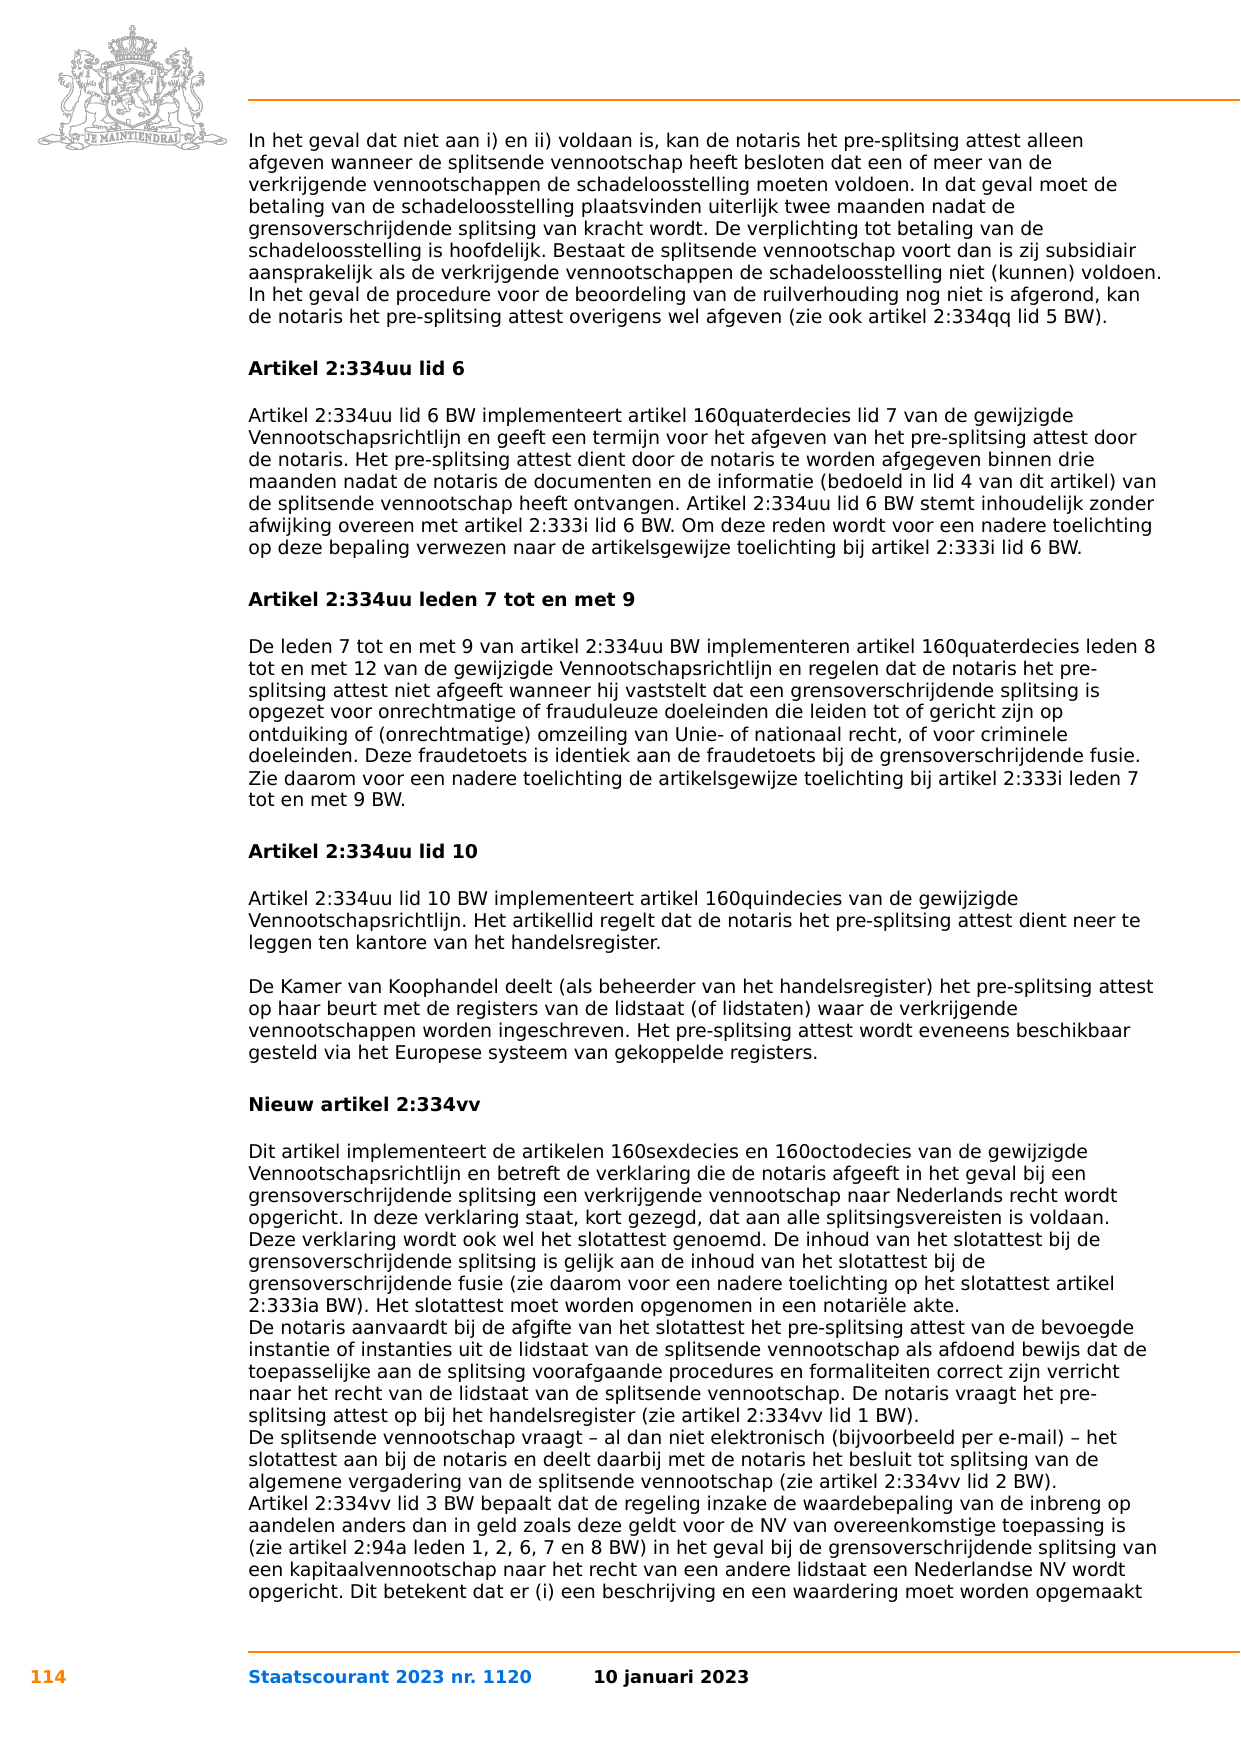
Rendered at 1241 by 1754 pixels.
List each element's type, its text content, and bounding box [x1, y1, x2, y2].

text De leden 7 tot en met 9 van artikel 2:334uu BW implementeren artikel 160quaterdecies leden 8 tot en met 12 van de gewijzigde Vennootschapsrichtlijn en regelen dat de notaris het pre-splitsing attest niet afgeeft wanneer hij vaststelt dat een grensoverschrijdende splitsing is opgezet voor onrechtmatige of frauduleuze doeleinden die leiden tot of gericht zijn op ontduiking of (onrechtmatige) omzeiling van Unie- of nationaal recht, of voor criminele doeleinden. Deze fraudetoets is identiek aan de fraudetoets bij de grensoverschrijdende fusie. Zie daarom voor een nadere toelichting de artikelsgewijze toelichting bij artikel 2:333i leden 7 tot en met 9 BW. [248, 636, 1163, 811]
subtitle Nieuw artikel 2:334vv [248, 1094, 1163, 1116]
picture [38, 25, 227, 150]
subtitle Artikel 2:334uu lid 10 [248, 841, 1163, 863]
text De splitsende vennootschap vraagt – al dan niet elektronisch (bijvoorbeeld per e-mail) – het slotattest aan bij de notaris en deelt daarbij met de notaris het besluit tot splitsing van de algemene vergadering van de splitsende vennootschap (zie artikel 2:334vv lid 2 BW). [248, 1427, 1163, 1493]
text De notaris aanvaardt bij de afgifte van het slotattest het pre-splitsing attest van de bevoegde instantie of instanties uit de lidstaat van de splitsende vennootschap als afdoend bewijs dat de toepasselijke aan de splitsing voorafgaande procedures en formaliteiten correct zijn verricht naar het recht van de lidstaat van de splitsende vennootschap. De notaris vraagt het pre-splitsing attest op bij het handelsregister (zie artikel 2:334vv lid 1 BW). [248, 1317, 1163, 1427]
subtitle Artikel 2:334uu lid 6 [248, 358, 1163, 380]
subtitle Artikel 2:334uu leden 7 tot en met 9 [248, 588, 1163, 611]
text Artikel 2:334vv lid 3 BW bepaalt dat de regeling inzake de waardebepaling van de inbreng op aandelen anders dan in geld zoals deze geldt voor de NV van overeenkomstige toepassing is (zie artikel 2:94a leden 1, 2, 6, 7 en 8 BW) in het geval bij de grensoverschrijdende splitsing van een kapitaalvennootschap naar het recht van een andere lidstaat een Nederlandse NV wordt opgericht. Dit betekent dat er (i) een beschrijving en een waardering moet worden opgemaakt [248, 1493, 1163, 1603]
text In het geval dat niet aan i) en ii) voldaan is, kan de notaris het pre-splitsing attest alleen afgeven wanneer de splitsende vennootschap heeft besloten dat een of meer van de verkrijgende vennootschappen de schadeloosstelling moeten voldoen. In dat geval moet de betaling van de schadeloosstelling plaatsvinden uiterlijk twee maanden nadat de grensoverschrijdende splitsing van kracht wordt. De verplichting tot betaling van de schadeloosstelling is hoofdelijk. Bestaat de splitsende vennootschap voort dan is zij subsidiair aansprakelijk als de verkrijgende vennootschappen de schadeloosstelling niet (kunnen) voldoen. In het geval de procedure voor de beoordeling van de ruilverhouding nog niet is afgerond, kan de notaris het pre-splitsing attest overigens wel afgeven (zie ook artikel 2:334qq lid 5 BW). [248, 130, 1163, 328]
text Dit artikel implementeert de artikelen 160sexdecies en 160octodecies van de gewijzigde Vennootschapsrichtlijn en betreft de verklaring die de notaris afgeeft in het geval bij een grensoverschrijdende splitsing een verkrijgende vennootschap naar Nederlands recht wordt opgericht. In deze verklaring staat, kort gezegd, dat aan alle splitsingsvereisten is voldaan. Deze verklaring wordt ook wel het slotattest genoemd. De inhoud van het slotattest bij de grensoverschrijdende splitsing is gelijk aan de inhoud van het slotattest bij de grensoverschrijdende fusie (zie daarom voor een nadere toelichting op het slotattest artikel 2:333ia BW). Het slotattest moet worden opgenomen in een notariële akte. [248, 1141, 1163, 1317]
text De Kamer van Koophandel deelt (als beheerder van het handelsregister) het pre-splitsing attest op haar beurt met de registers van de lidstaat (of lidstaten) waar de verkrijgende vennootschappen worden ingeschreven. Het pre-splitsing attest wordt eveneens beschikbaar gesteld via het Europese systeem van gekoppelde registers. [248, 976, 1163, 1064]
text Artikel 2:334uu lid 6 BW implementeert artikel 160quaterdecies lid 7 van de gewijzigde Vennootschapsrichtlijn en geeft een termijn voor het afgeven van het pre-splitsing attest door de notaris. Het pre-splitsing attest dient door de notaris te worden afgegeven binnen drie maanden nadat de notaris de documenten en de informatie (bedoeld in lid 4 van dit artikel) van de splitsende vennootschap heeft ontvangen. Artikel 2:334uu lid 6 BW stemt inhoudelijk zonder afwijking overeen met artikel 2:333i lid 6 BW. Om deze reden wordt voor een nadere toelichting op deze bepaling verwezen naar de artikelsgewijze toelichting bij artikel 2:333i lid 6 BW. [248, 405, 1163, 558]
text Artikel 2:334uu lid 10 BW implementeert artikel 160quindecies van de gewijzigde Vennootschapsrichtlijn. Het artikellid regelt dat de notaris het pre-splitsing attest dient neer te leggen ten kantore van het handelsregister. [248, 888, 1163, 954]
